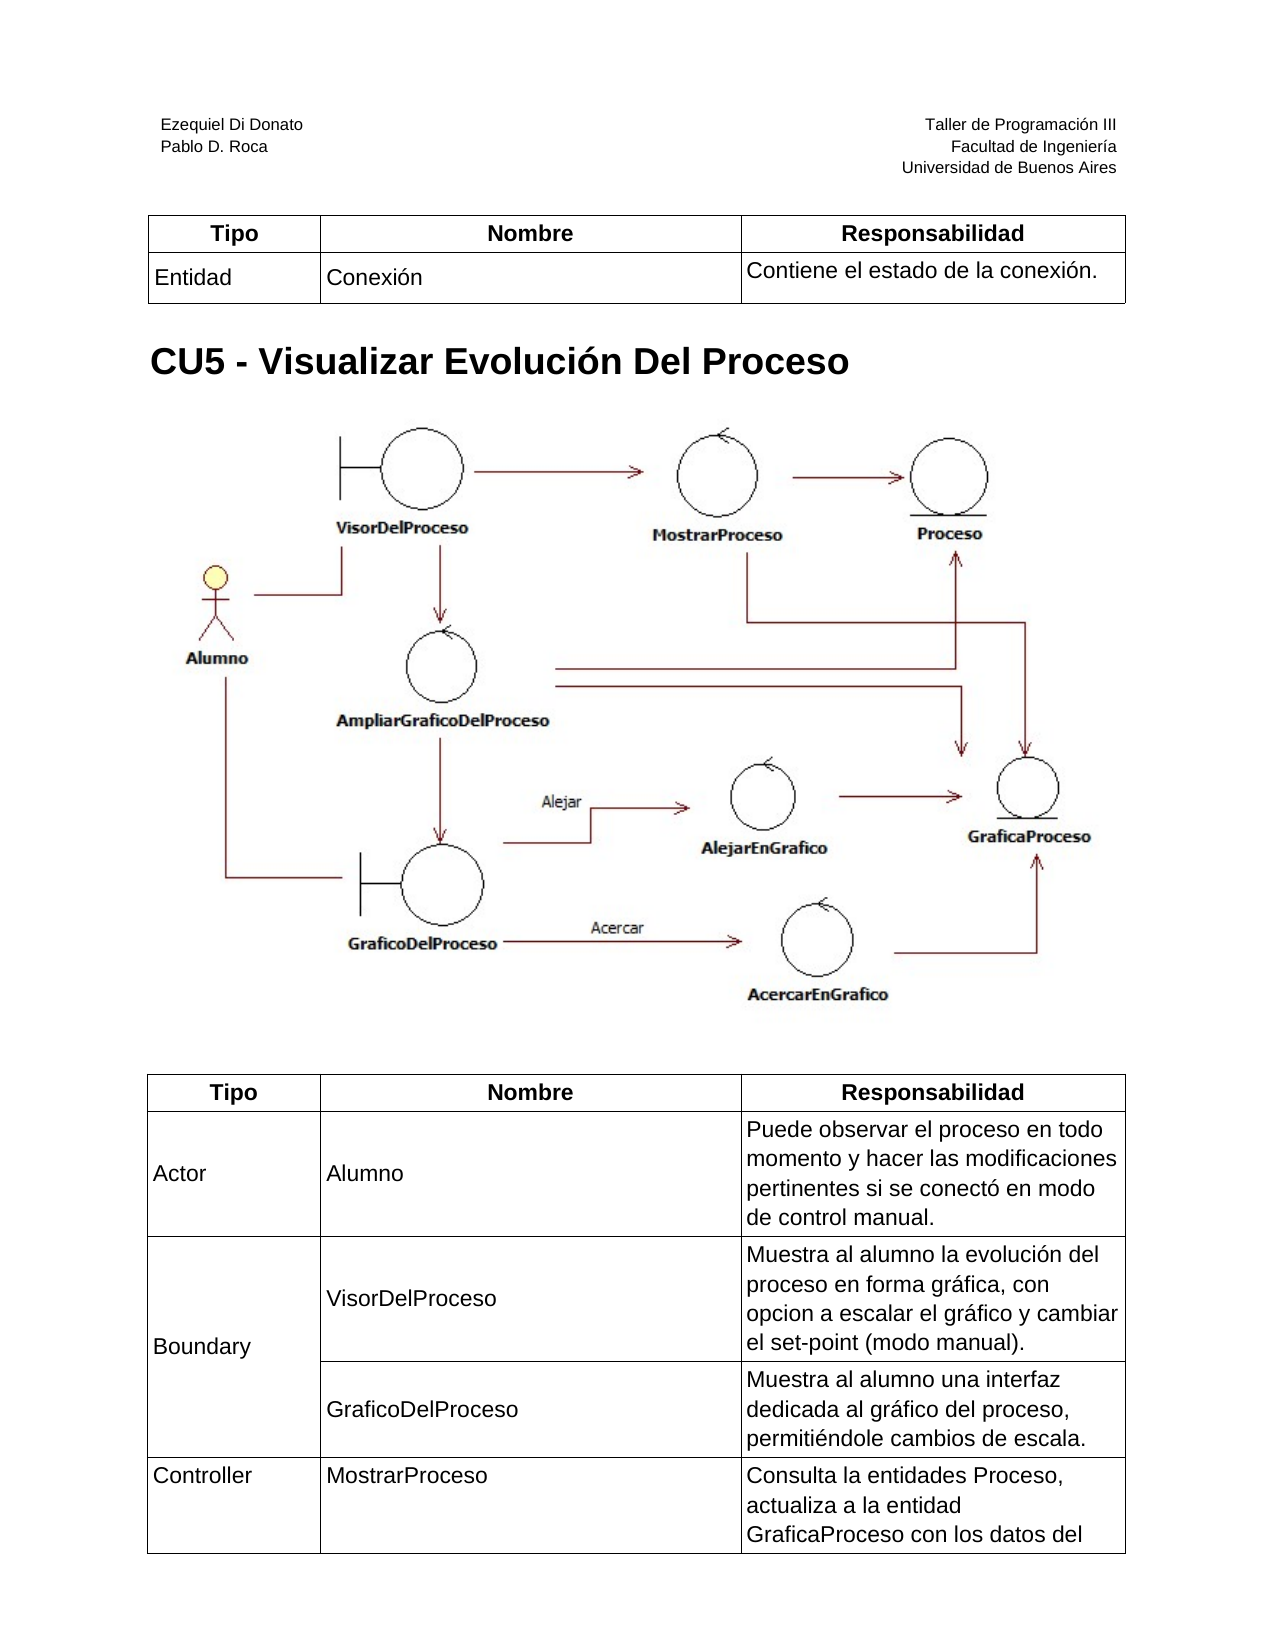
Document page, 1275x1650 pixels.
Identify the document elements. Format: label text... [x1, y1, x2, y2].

table_cell Consulta la entidades Proceso, actualiza a la entidad GraficaProceso con los datos del [742, 1458, 1125, 1553]
picture [150, 396, 1125, 1041]
table_cell Actor [148, 1112, 320, 1236]
subtitle CU5 - Visualizar Evolución Del Proceso [150, 340, 1125, 382]
table_cell VisorDelProceso [321, 1237, 741, 1361]
table_cell Boundary [148, 1237, 320, 1457]
table_cell Puede observar el proceso en todo momento y hacer las modificaciones pertinentes si se conectó en modo de control manual. [742, 1112, 1125, 1236]
table_header Nombre [321, 216, 741, 252]
table_header Tipo [149, 216, 320, 252]
table_cell GraficoDelProceso [321, 1362, 741, 1457]
table_header Responsabilidad [742, 216, 1125, 252]
table_cell Entidad [149, 253, 320, 303]
table_cell Muestra al alumno la evolución del proceso en forma gráfica, con opcion a escalar el gráfico y cambiar el set-point (modo manual). [742, 1237, 1125, 1361]
table_cell Controller [148, 1458, 320, 1553]
table_cell Alumno [321, 1112, 741, 1236]
table_header Tipo [148, 1075, 320, 1111]
table_cell MostrarProceso [321, 1458, 741, 1553]
table_cell Muestra al alumno una interfaz dedicada al gráfico del proceso, permitiéndole cambios de escala. [742, 1362, 1125, 1457]
table_cell Conexión [321, 253, 741, 303]
table_cell Contiene el estado de la conexión. [742, 253, 1125, 303]
table_header Responsabilidad [742, 1075, 1125, 1111]
table_header Nombre [321, 1075, 741, 1111]
